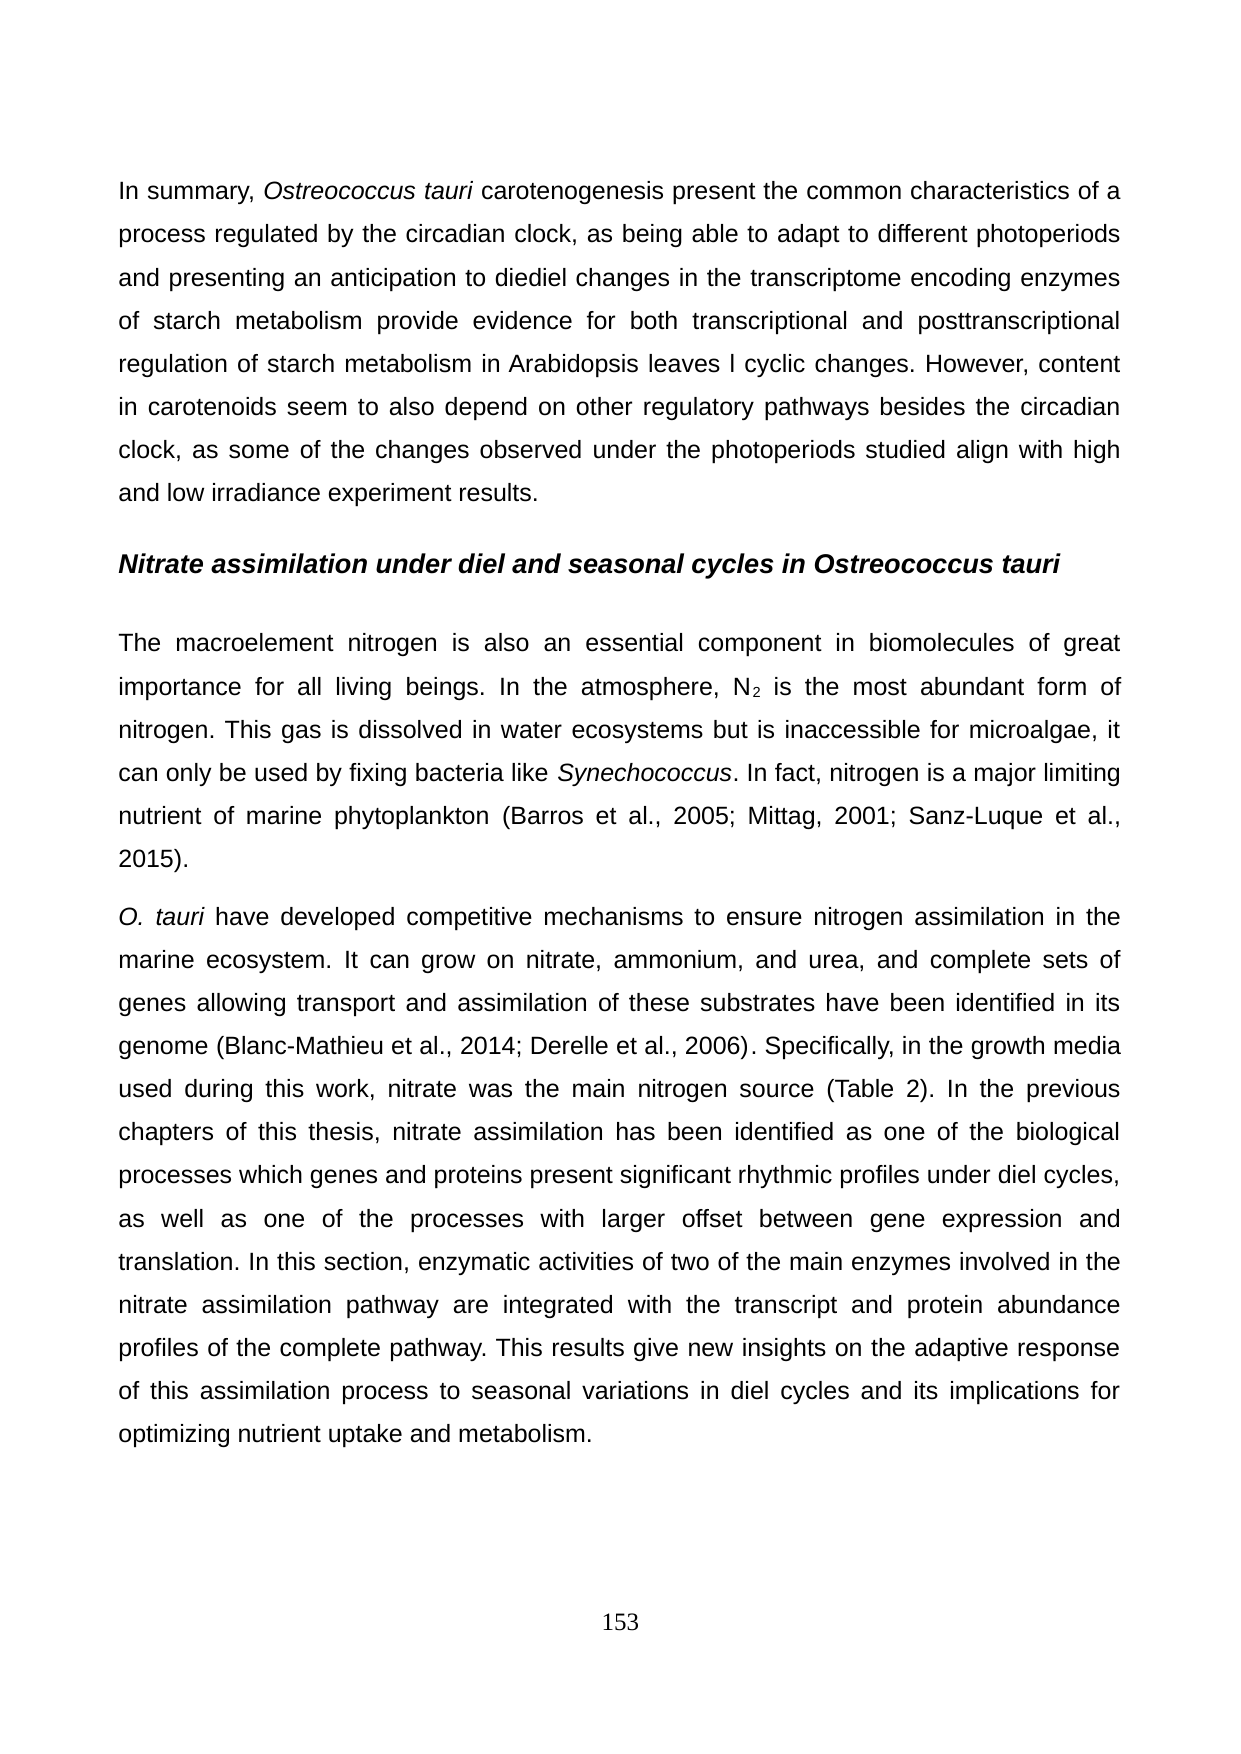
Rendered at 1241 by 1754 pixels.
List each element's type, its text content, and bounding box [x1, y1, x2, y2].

text O. tauri have developed competitive mechanisms to ensure nitrogen assimilation in the marine ecosystem. It can grow on nitrate, ammonium, and urea, and complete sets of genes allowing transport and assimilation of these substrates have been identified in its genome (Blanc-Mathieu et al., 2014; Derelle et al., 2006)⁠. Specifically, in the growth media used during this work, nitrate was the main nitrogen source (Table 2). In the previous chapters of this thesis, nitrate assimilation has been identified as one of the biological processes which genes and proteins present significant rhythmic profiles under diel cycles, as well as one of the processes with larger offset between gene expression and translation. In this section, enzymatic activities of two of the main enzymes involved in the nitrate assimilation pathway are integrated with the transcript and protein abundance profiles of the complete pathway. This results give new insights on the adaptive response of this assimilation process to seasonal variations in diel cycles and its implications for optimizing nutrient uptake and metabolism. [118, 902, 1122, 1448]
subtitle Nitrate assimilation under diel and seasonal cycles in Ostreococcus tauri [118, 548, 1122, 580]
text In summary, Ostreococcus tauri carotenogenesis present the common characteristics of a process regulated by the circadian clock, as being able to adapt to different photoperiods and presenting an anticipation to diediel changes in the transcriptome encoding enzymes of starch metabolism provide evidence for both transcriptional and posttranscriptional regulation of starch metabolism in Arabidopsis leaves l cyclic changes. However, content in carotenoids seem to also depend on other regulatory pathways besides the circadian clock, as some of the changes observed under the photoperiods studied align with high and low irradiance experiment results. [118, 176, 1122, 507]
text The macroelement nitrogen is also an essential component in biomolecules of great importance for all living beings. In the atmosphere, N2 is the most abundant form of nitrogen. This gas is dissolved in water ecosystems but is inaccessible for microalgae, it can only be used by fixing bacteria like Synechococcus. In fact, nitrogen is a major limiting nutrient of marine phytoplankton (Barros et al., 2005; Mittag, 2001; Sanz-Luque et al., 2015)⁠. [118, 628, 1122, 873]
